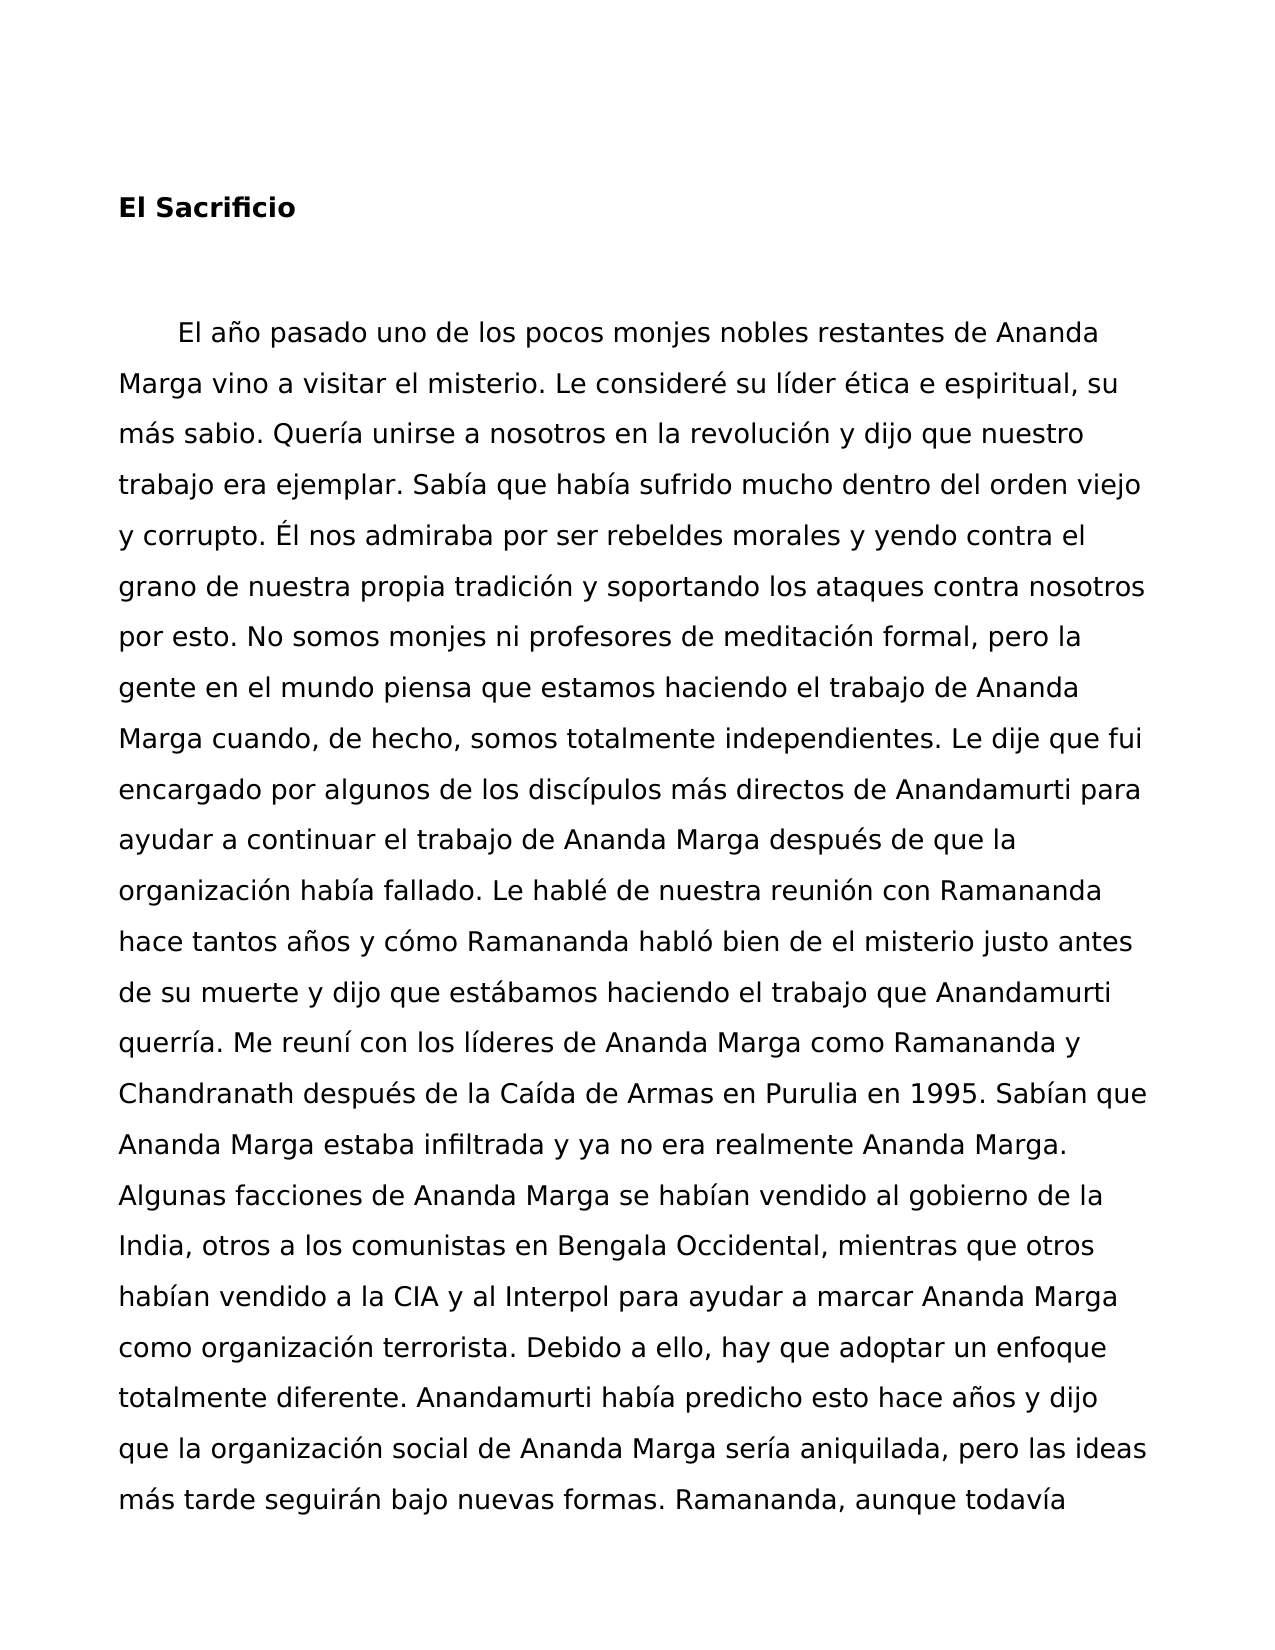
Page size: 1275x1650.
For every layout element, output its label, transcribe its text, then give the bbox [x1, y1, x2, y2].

text El Sacrificio [118, 192, 1157, 224]
text El año pasado uno de los pocos monjes nobles restantes de Ananda Marga vino a visitar el misterio. Le consideré su líder ética e espiritual, su más sabio. Quería unirse a nosotros en la revolución y dijo que nuestro trabajo era ejemplar. Sabía que había sufrido mucho dentro del orden viejo y corrupto. Él nos admiraba por ser rebeldes morales y yendo contra el grano de nuestra propia tradición y soportando los ataques contra nosotros por esto. No somos monjes ni profesores de meditación formal, pero la gente en el mundo piensa que estamos haciendo el trabajo de Ananda Marga cuando, de hecho, somos totalmente independientes. Le dije que fui encargado por algunos de los discípulos más directos de Anandamurti para ayudar a continuar el trabajo de Ananda Marga después de que la organización había fallado. Le hablé de nuestra reunión con Ramananda hace tantos años y cómo Ramananda habló bien de el misterio justo antes de su muerte y dijo que estábamos haciendo el trabajo que Anandamurti querría. Me reuní con los líderes de Ananda Marga como Ramananda y Chandranath después de la Caída de Armas en Purulia en 1995. Sabían que Ananda Marga estaba infiltrada y ya no era realmente Ananda Marga. Algunas facciones de Ananda Marga se habían vendido al gobierno de la India, otros a los comunistas en Bengala Occidental, mientras que otros habían vendido a la CIA y al Interpol para ayudar a marcar Ananda Marga como organización terrorista. Debido a ello, hay que adoptar un enfoque totalmente diferente. Anandamurti había predicho esto hace años y dijo que la organización social de Ananda Marga sería aniquilada, pero las ideas más tarde seguirán bajo nuevas formas. Ramananda, aunque todavía [118, 317, 1157, 1516]
